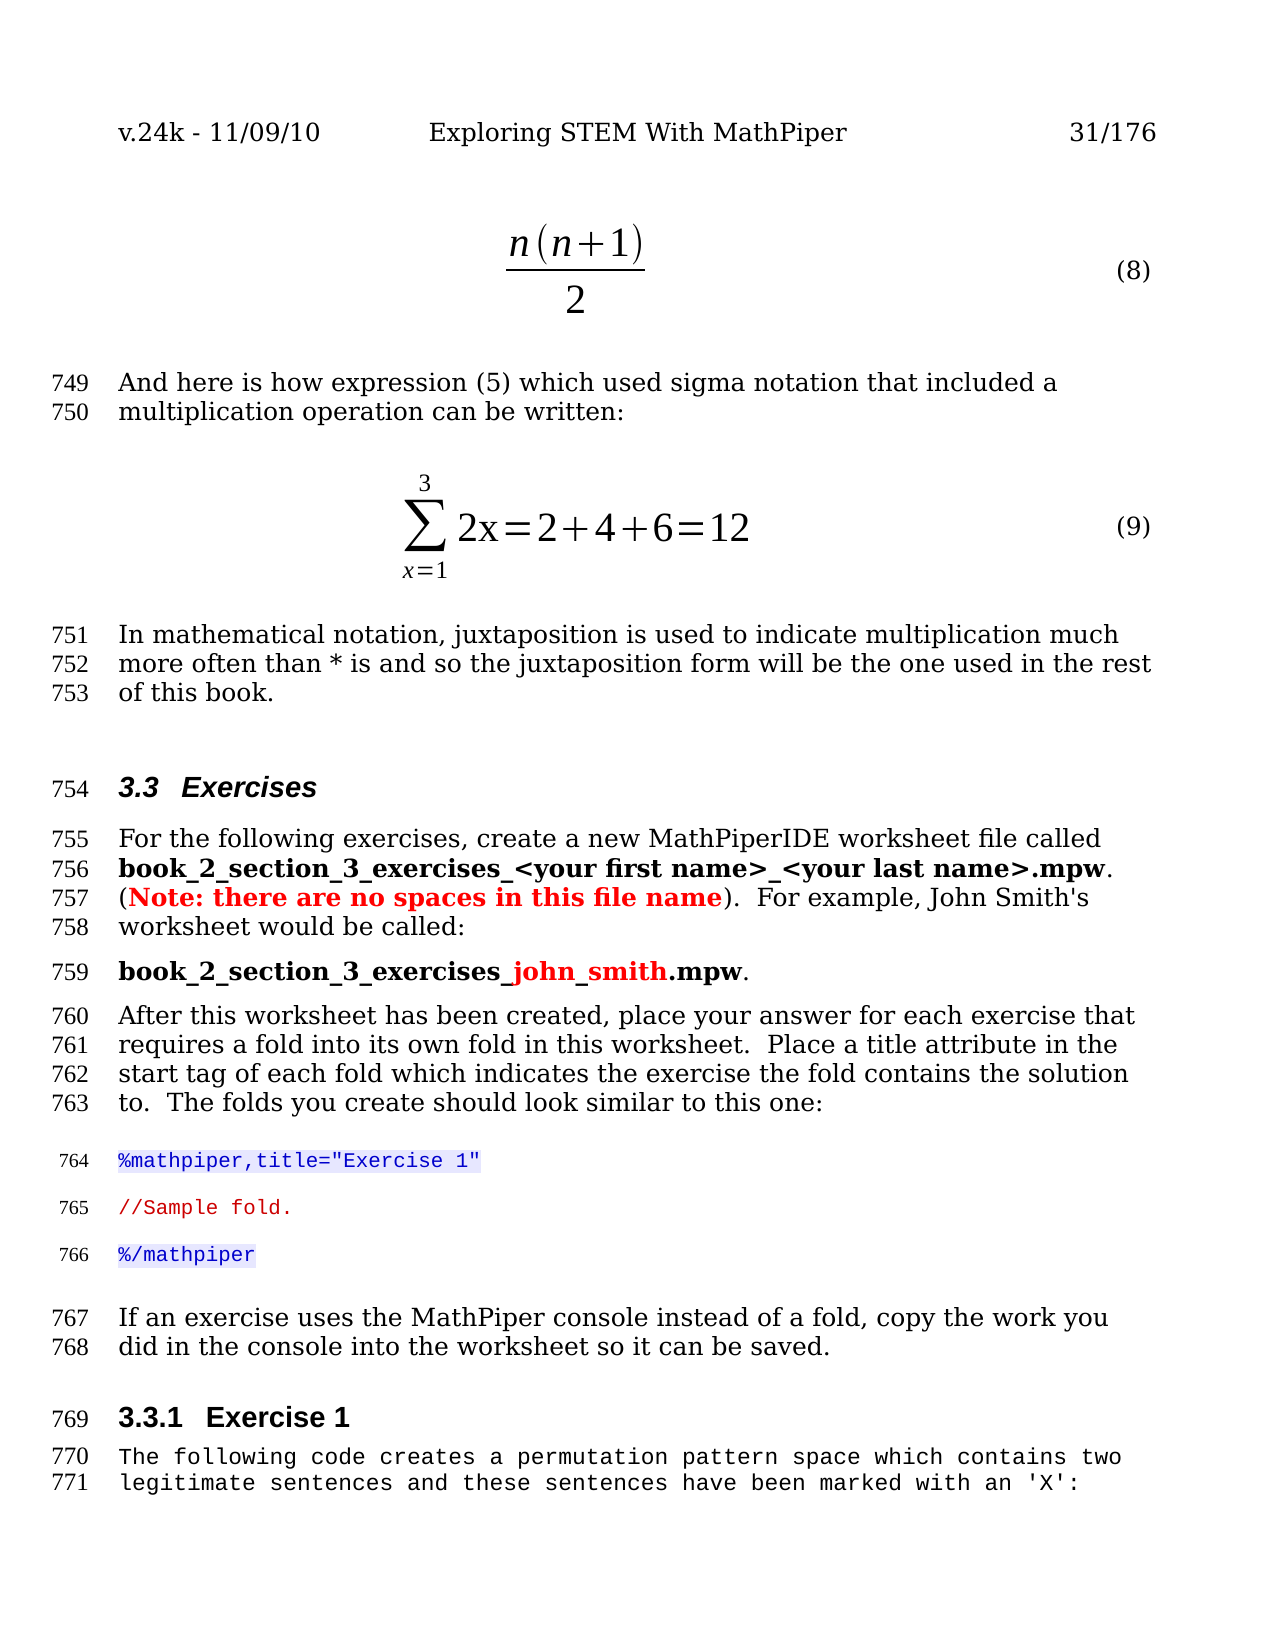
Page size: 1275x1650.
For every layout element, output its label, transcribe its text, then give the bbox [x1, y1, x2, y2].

text %/mathpiper [118, 1244, 1157, 1268]
text After this worksheet has been created, place your answer for each exercise that requires a fold into its own fold in this worksheet. Place a title attribute in the start tag of each fold which indicates the exercise the fold contains the solution to. The folds you create should look similar to this one: [118, 1001, 1157, 1118]
table_header [118, 462, 1041, 591]
text The following code creates a permutation pattern space which contains two legitimate sentences and these sentences have been marked with an 'X': [118, 1446, 1157, 1497]
text In mathematical notation, juxtaposition is used to indicate multiplication much more often than * is and so the juxtaposition form will be the one used in the rest of this book. [118, 620, 1157, 707]
table_header (9) [1041, 462, 1157, 591]
subtitle Exercises [118, 770, 1157, 803]
subtitle Exercise 1 [118, 1400, 1157, 1434]
table_header (8) [1041, 212, 1157, 330]
text %mathpiper,title="Exercise 1" [118, 1149, 1157, 1173]
text book_2_section_3_exercises_john_smith.mpw. [118, 957, 1157, 986]
text And here is how expression (5) which used sigma notation that included a multiplication operation can be written: [118, 368, 1157, 427]
text If an exercise uses the MathPiper console instead of a fold, copy the work you did in the console into the worksheet so it can be saved. [118, 1303, 1157, 1361]
text //Sample fold. [118, 1197, 1157, 1221]
table_header [118, 212, 1041, 330]
text For the following exercises, create a new MathPiperIDE worksheet file called book_2_section_3_exercises_<your first name>_<your last name>.mpw. (Note: there are no spaces in this file name). For example, John Smith's worksheet would be called: [118, 824, 1157, 942]
